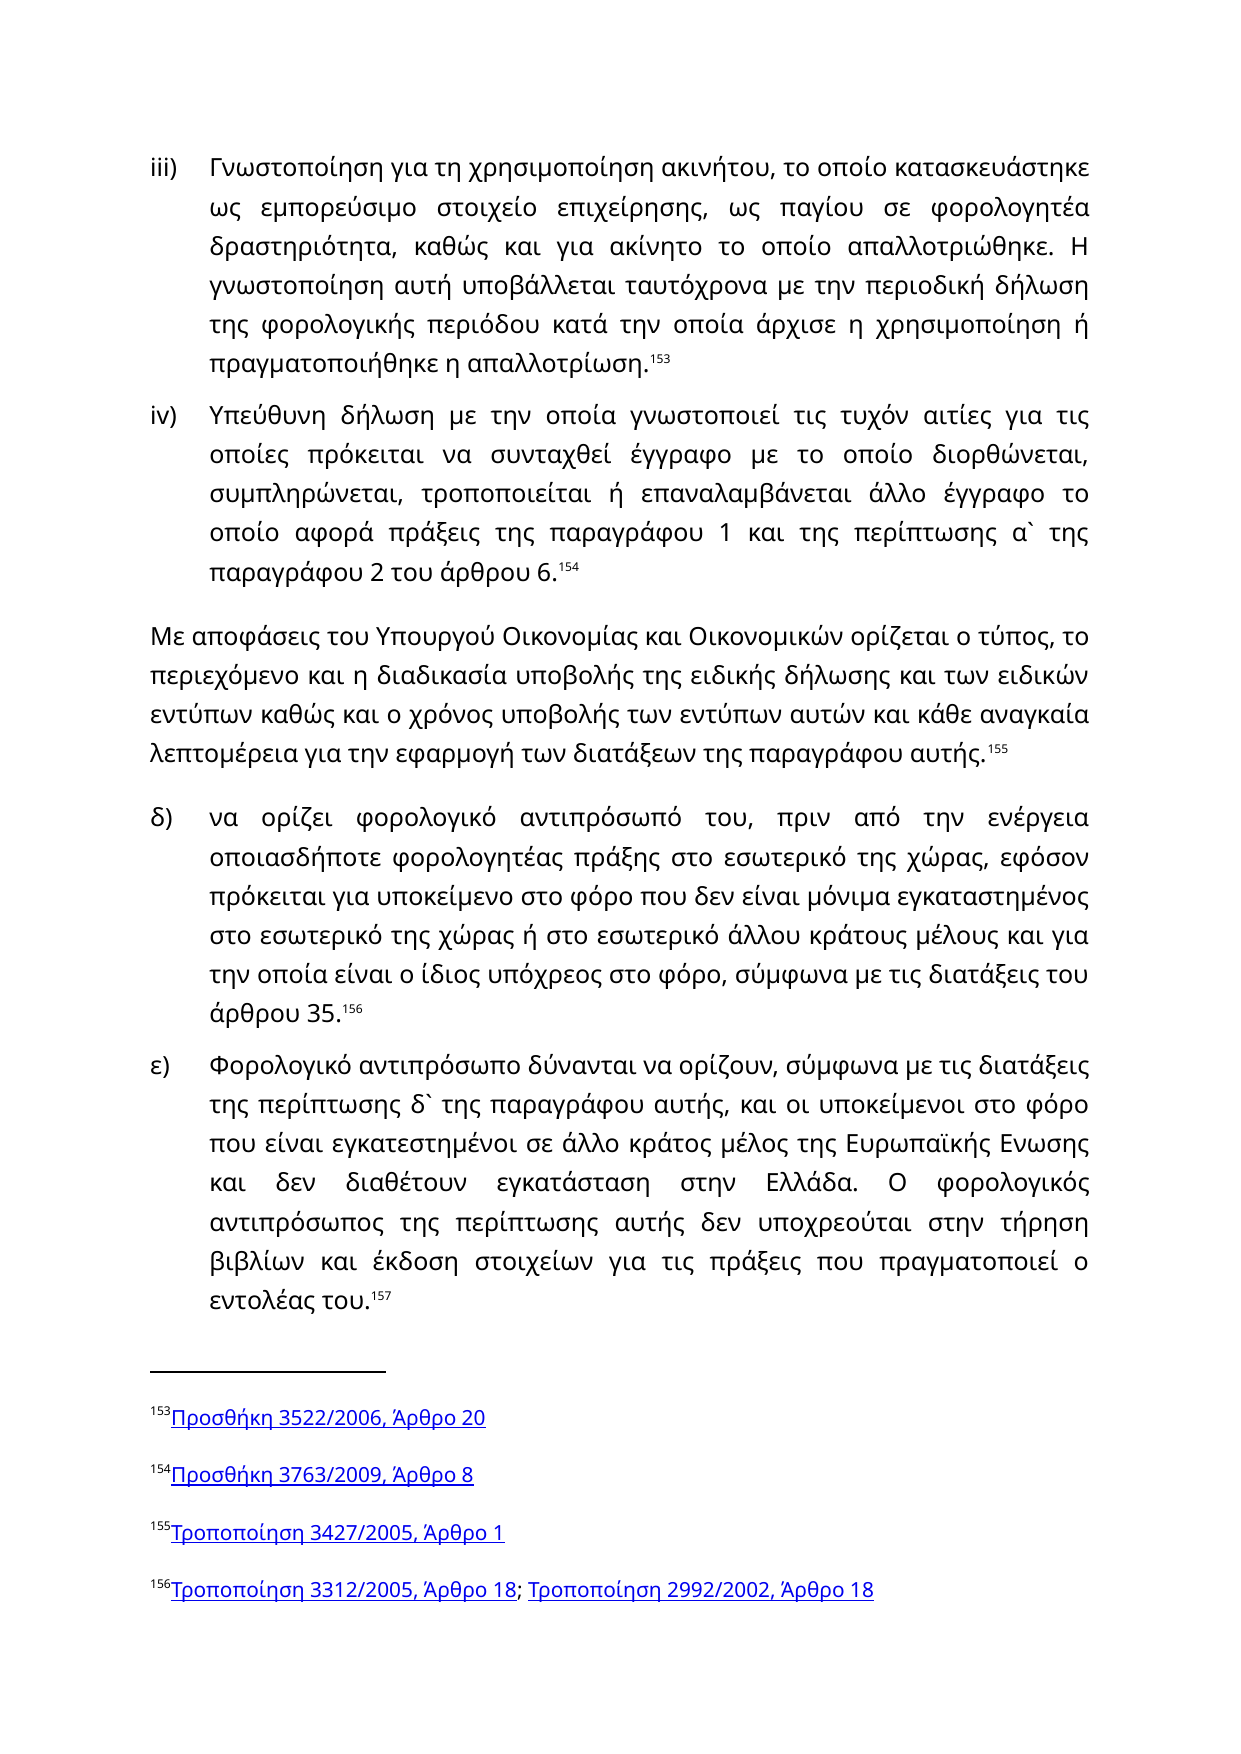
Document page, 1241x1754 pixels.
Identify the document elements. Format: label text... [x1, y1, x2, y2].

text Τροποποίηση 3427/2005, Άρθρο 1 [150, 1518, 1090, 1546]
text Προσθήκη 3763/2009, Άρθρο 8 [150, 1460, 1090, 1489]
list δ) να ορίζει φορολογικό αντιπρόσωπό του, πριν από την ενέργεια οποιασδήποτε φορολογητέας πράξης στο εσωτερικό της χώρας, εφόσον πρόκειται για υποκείμενο στο φόρο που δεν είναι μόνιμα εγκαταστημένος στο εσωτερικό της χώρας ή στο εσωτερικό άλλου κράτους μέλους και για την οποία είναι ο ίδιος υπόχρεος στο φόρο, σύμφωνα με τις διατάξεις του άρθρου 35. [150, 800, 1090, 1030]
list ε) Φορολογικό αντιπρόσωπο δύνανται να ορίζουν, σύμφωνα με τις διατάξεις της περίπτωσης δ` της παραγράφου αυτής, και οι υποκείμενοι στο φόρο που είναι εγκατεστημένοι σε άλλο κράτος μέλος της Ευρωπαϊκής Ενωσης και δεν διαθέτουν εγκατάσταση στην Ελλάδα. Ο φορολογικός αντιπρόσωπος της περίπτωσης αυτής δεν υποχρεούται στην τήρηση βιβλίων και έκδοση στοιχείων για τις πράξεις που πραγματοποιεί ο εντολέας του. [150, 1047, 1090, 1317]
text Με αποφάσεις του Υπουργού Οικονομίας και Οικονομικών ορίζεται ο τύπος, το περιεχόμενο και η διαδικασία υποβολής της ειδικής δήλωσης και των ειδικών εντύπων καθώς και ο χρόνος υποβολής των εντύπων αυτών και κάθε αναγκαία λεπτομέρεια για την εφαρμογή των διατάξεων της παραγράφου αυτής. [150, 618, 1090, 770]
text Προσθήκη 3522/2006, Άρθρο 20 [150, 1403, 1090, 1431]
list iv) Υπεύθυνη δήλωση με την οποία γνωστοποιεί τις τυχόν αιτίες για τις οποίες πρόκειται να συνταχθεί έγγραφο με το οποίο διορθώνεται, συμπληρώνεται, τροποποιείται ή επαναλαμβάνεται άλλο έγγραφο το οποίο αφορά πράξεις της παραγράφου 1 και της περίπτωσης α` της παραγράφου 2 του άρθρου 6. [150, 397, 1090, 588]
list iii) Γνωστοποίηση για τη χρησιμοποίηση ακινήτου, το οποίο κατασκευάστηκε ως εμπορεύσιμο στοιχείο επιχείρησης, ως παγίου σε φορολογητέα δραστηριότητα, καθώς και για ακίνητο το οποίο απαλλοτριώθηκε. Η γνωστοποίηση αυτή υποβάλλεται ταυτόχρονα με την περιοδική δήλωση της φορολογικής περιόδου κατά την οποία άρχισε η χρησιμοποίηση ή πραγματοποιήθηκε η απαλλοτρίωση. [150, 150, 1090, 380]
text Τροποποίηση 3312/2005, Άρθρο 18; Τροποποίηση 2992/2002, Άρθρο 18 [150, 1576, 1090, 1604]
